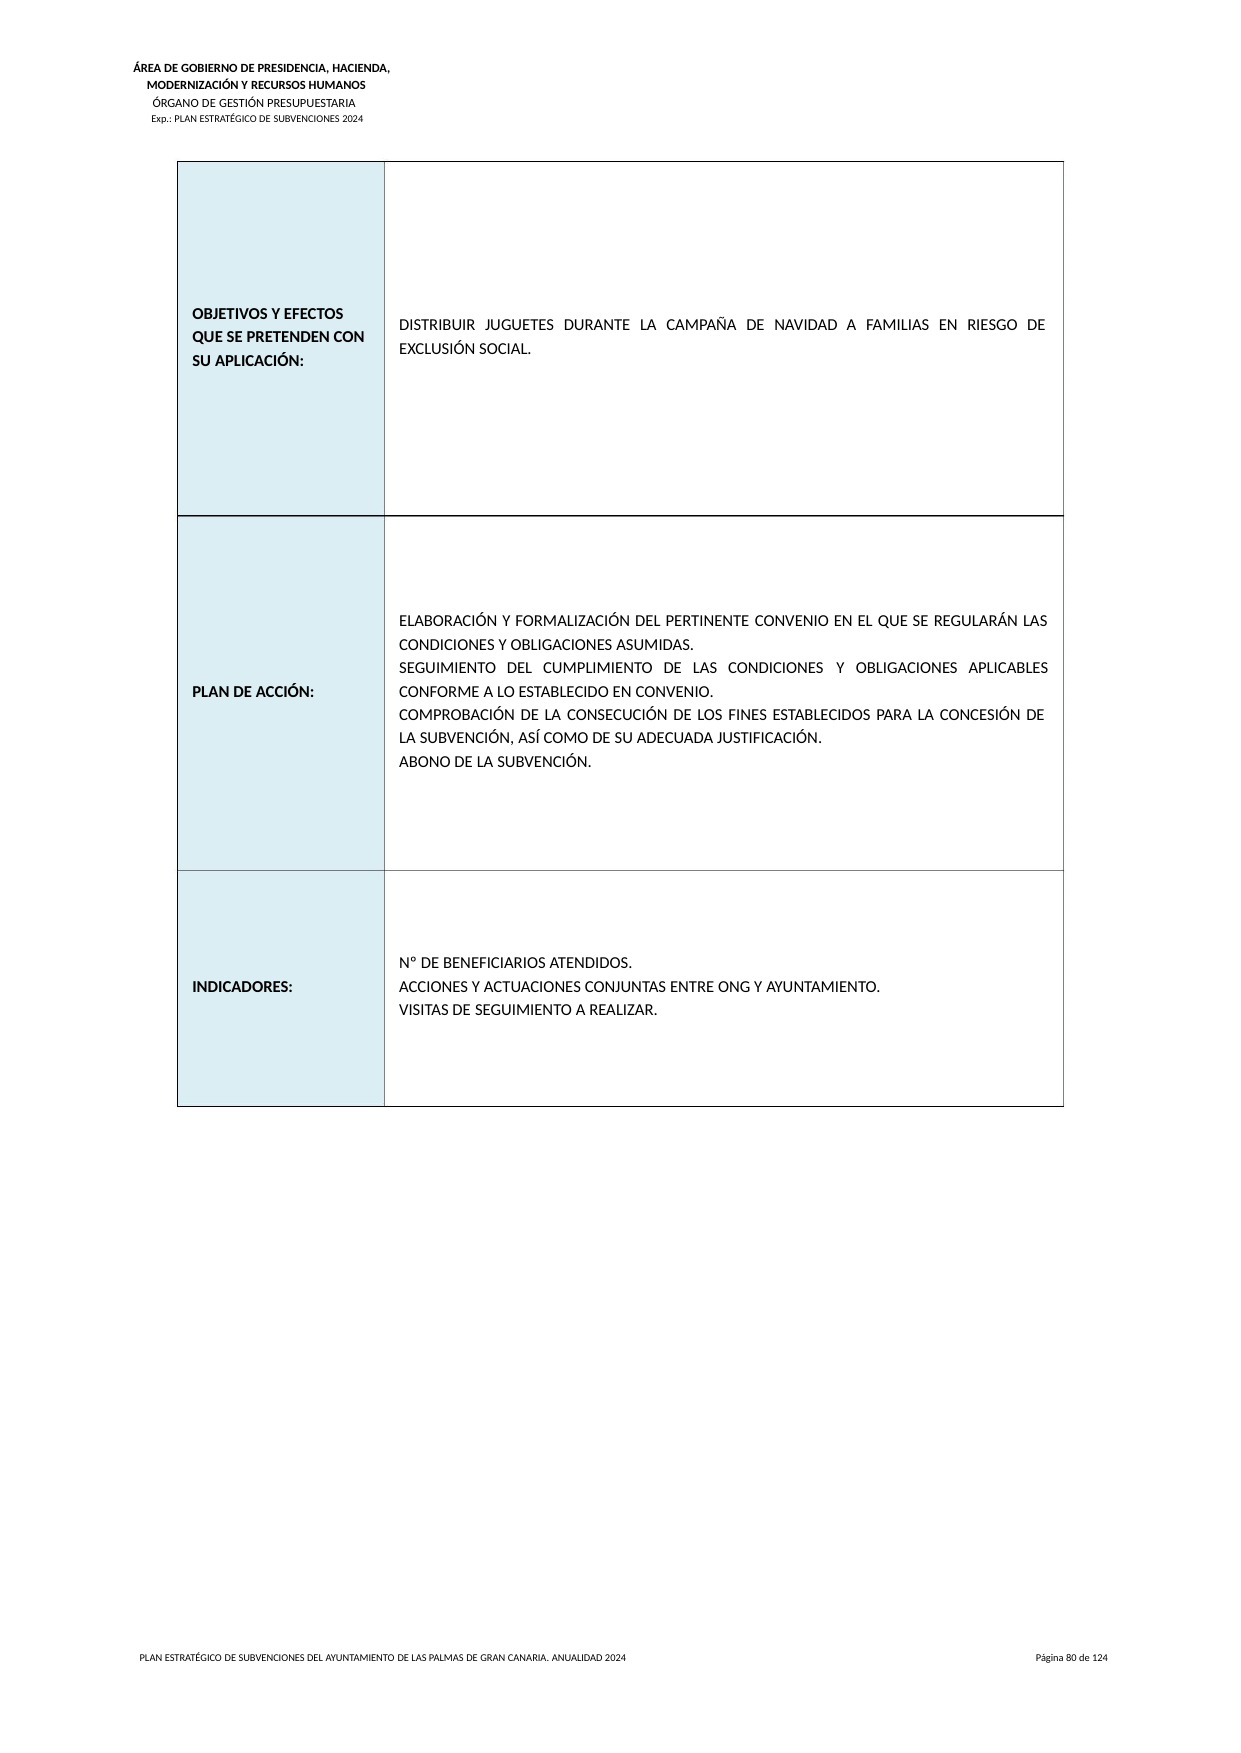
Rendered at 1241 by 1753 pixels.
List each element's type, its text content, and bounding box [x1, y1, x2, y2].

text ÓRGANO DE GESTIÓN PRESUPUESTARIA [152, 95, 415, 110]
text ÁREA DE GOBIERNO DE PRESIDENCIA, HACIENDA, [133, 60, 415, 75]
text PLAN ESTRATÉGICO DE SUBVENCIONES DEL AYUNTAMIENTO DE LAS PALMAS DE GRAN CANARIA. ANUALIDAD 2024 [139, 1652, 653, 1664]
text EXCLUSIÓN SOCIAL. [399, 338, 1074, 358]
text CONDICIONES Y OBLIGACIONES ASUMIDAS. [399, 634, 1073, 654]
text INDICADORES: [192, 976, 318, 997]
text Y OBLIGACIONES APLICABLES [836, 657, 1073, 678]
text COMPROBACIÓN DE LA CONSECUCIÓN DE LOS FINES ESTABLECIDOS PARA LA CONCESIÓN DE [399, 704, 1073, 724]
text QUE SE PRETENDEN CON [192, 326, 389, 347]
text Nº DE BENEFICIARIOS ATENDIDOS. [399, 953, 659, 973]
picture [174, 158, 1066, 1109]
text MODERNIZACIÓN Y RECURSOS HUMANOS [147, 77, 415, 93]
text Exp.: PLAN ESTRATÉGICO DE SUBVENCIONES 2024 [151, 112, 415, 125]
text SU APLICACIÓN: [192, 350, 389, 370]
text Página 80 de 124 [1036, 1652, 1123, 1664]
text DISTRIBUIR JUGUETES DURANTE LA CAMPAÑA DE NAVIDAD A FAMILIAS EN RIESGO DE [399, 314, 1074, 335]
text OBJETIVOS Y EFECTOS [192, 303, 389, 323]
text CONFORME A LO ESTABLECIDO EN CONVENIO. [399, 681, 850, 701]
text VISITAS DE SEGUIMIENTO A REALIZAR. [399, 999, 911, 1020]
text ABONO DE LA SUBVENCIÓN. [399, 751, 1073, 771]
text SEGUIMIENTO DEL CUMPLIMIENTO DE LAS CONDICIONES [399, 657, 836, 678]
text ACCIONES Y ACTUACIONES CONJUNTAS ENTRE ONG Y AYUNTAMIENTO. [399, 976, 911, 997]
text LA SUBVENCIÓN, ASÍ COMO DE SU ADECUADA JUSTIFICACIÓN. [399, 728, 1073, 748]
text ELABORACIÓN Y FORMALIZACIÓN DEL PERTINENTE CONVENIO EN EL QUE SE REGULARÁN LAS [399, 611, 1073, 631]
text PLAN DE ACCIÓN: [192, 681, 339, 701]
